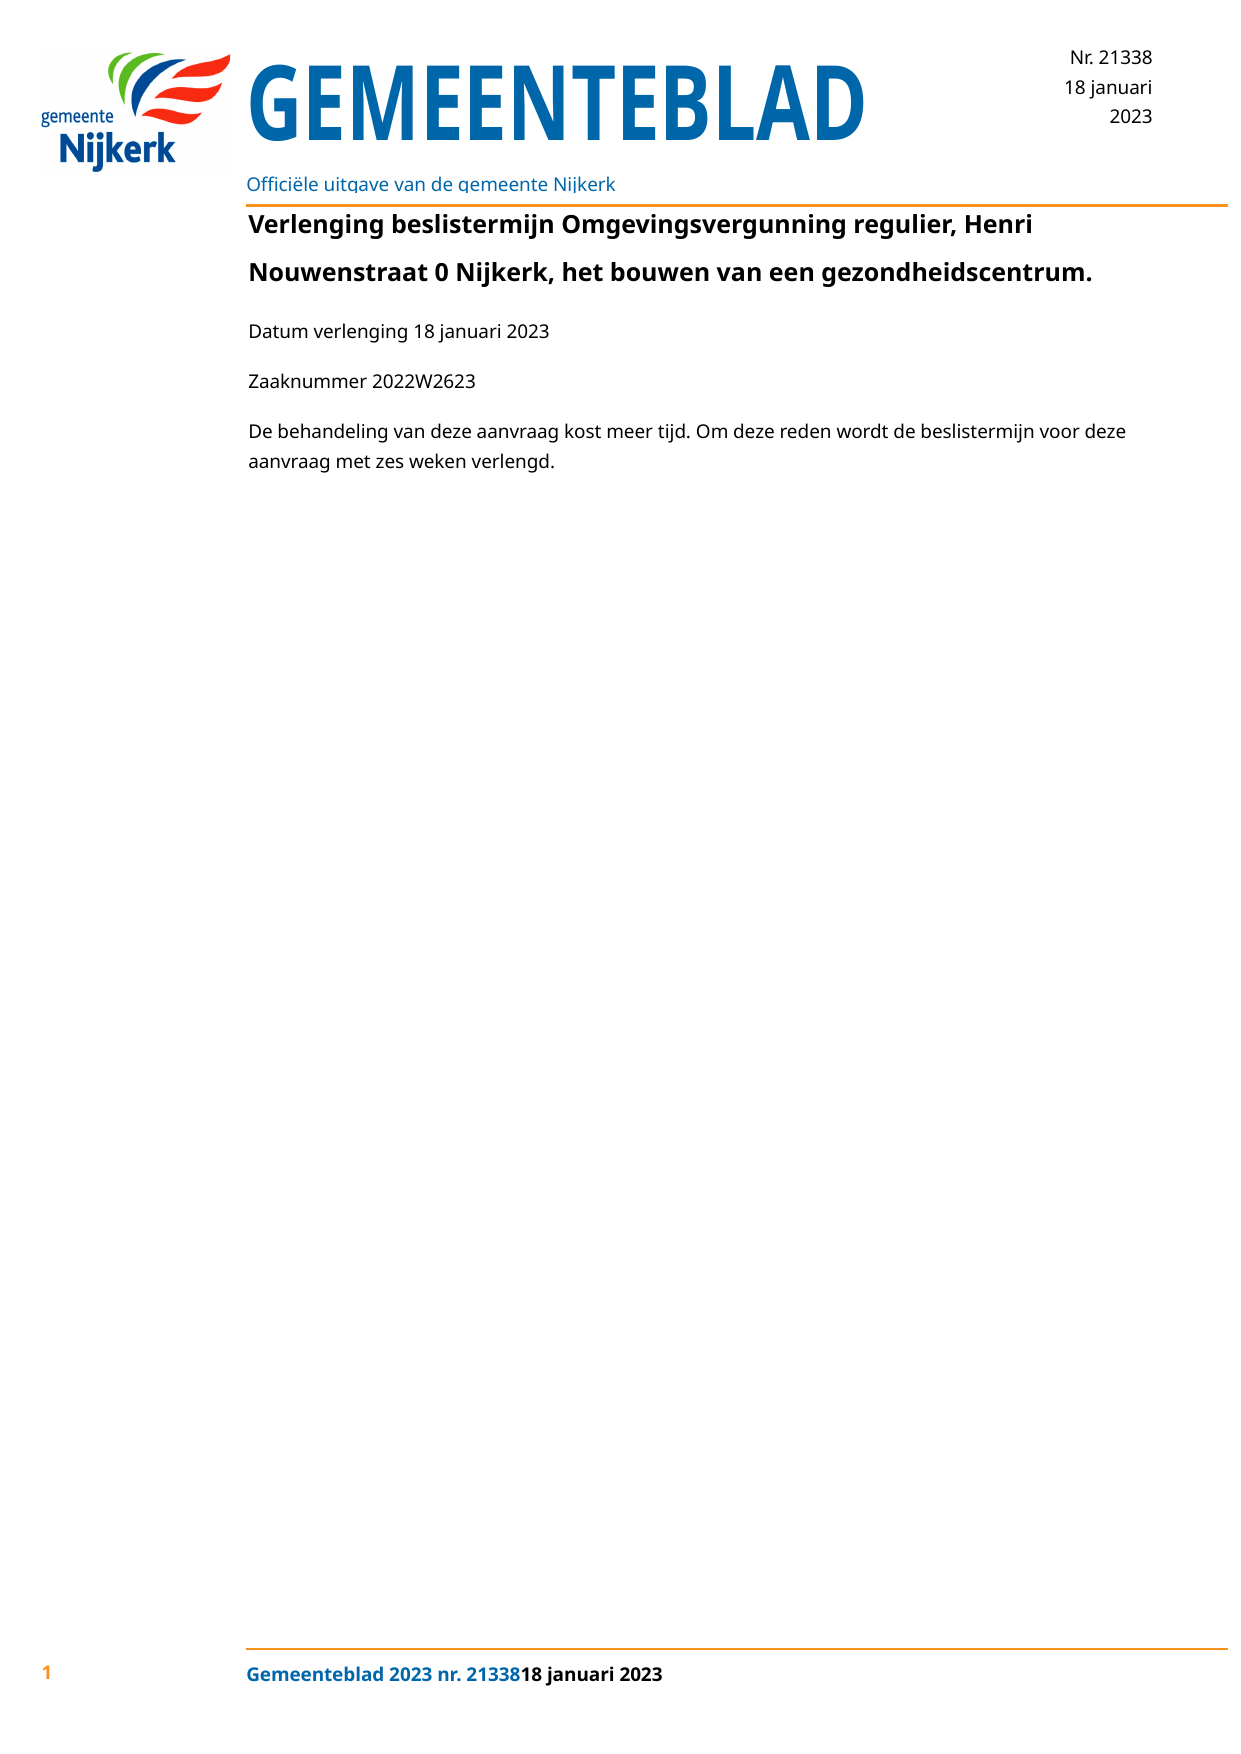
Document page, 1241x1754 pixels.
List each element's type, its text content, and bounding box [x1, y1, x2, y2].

text Zaaknummer 2022W2623 [248, 368, 1152, 394]
text De behandeling van deze aanvraag kost meer tijd. Om deze reden wordt de beslistermijn voor deze aanvraag met zes weken verlengd. [248, 419, 1152, 474]
picture [41, 47, 231, 172]
text Datum verlenging 18 januari 2023 [248, 318, 1152, 344]
text Verlenging beslistermijn Omgevingsvergunning regulier, Henri Nouwenstraat 0 Nijkerk, het bouwen van een gezondheidscentrum. [248, 207, 1152, 288]
